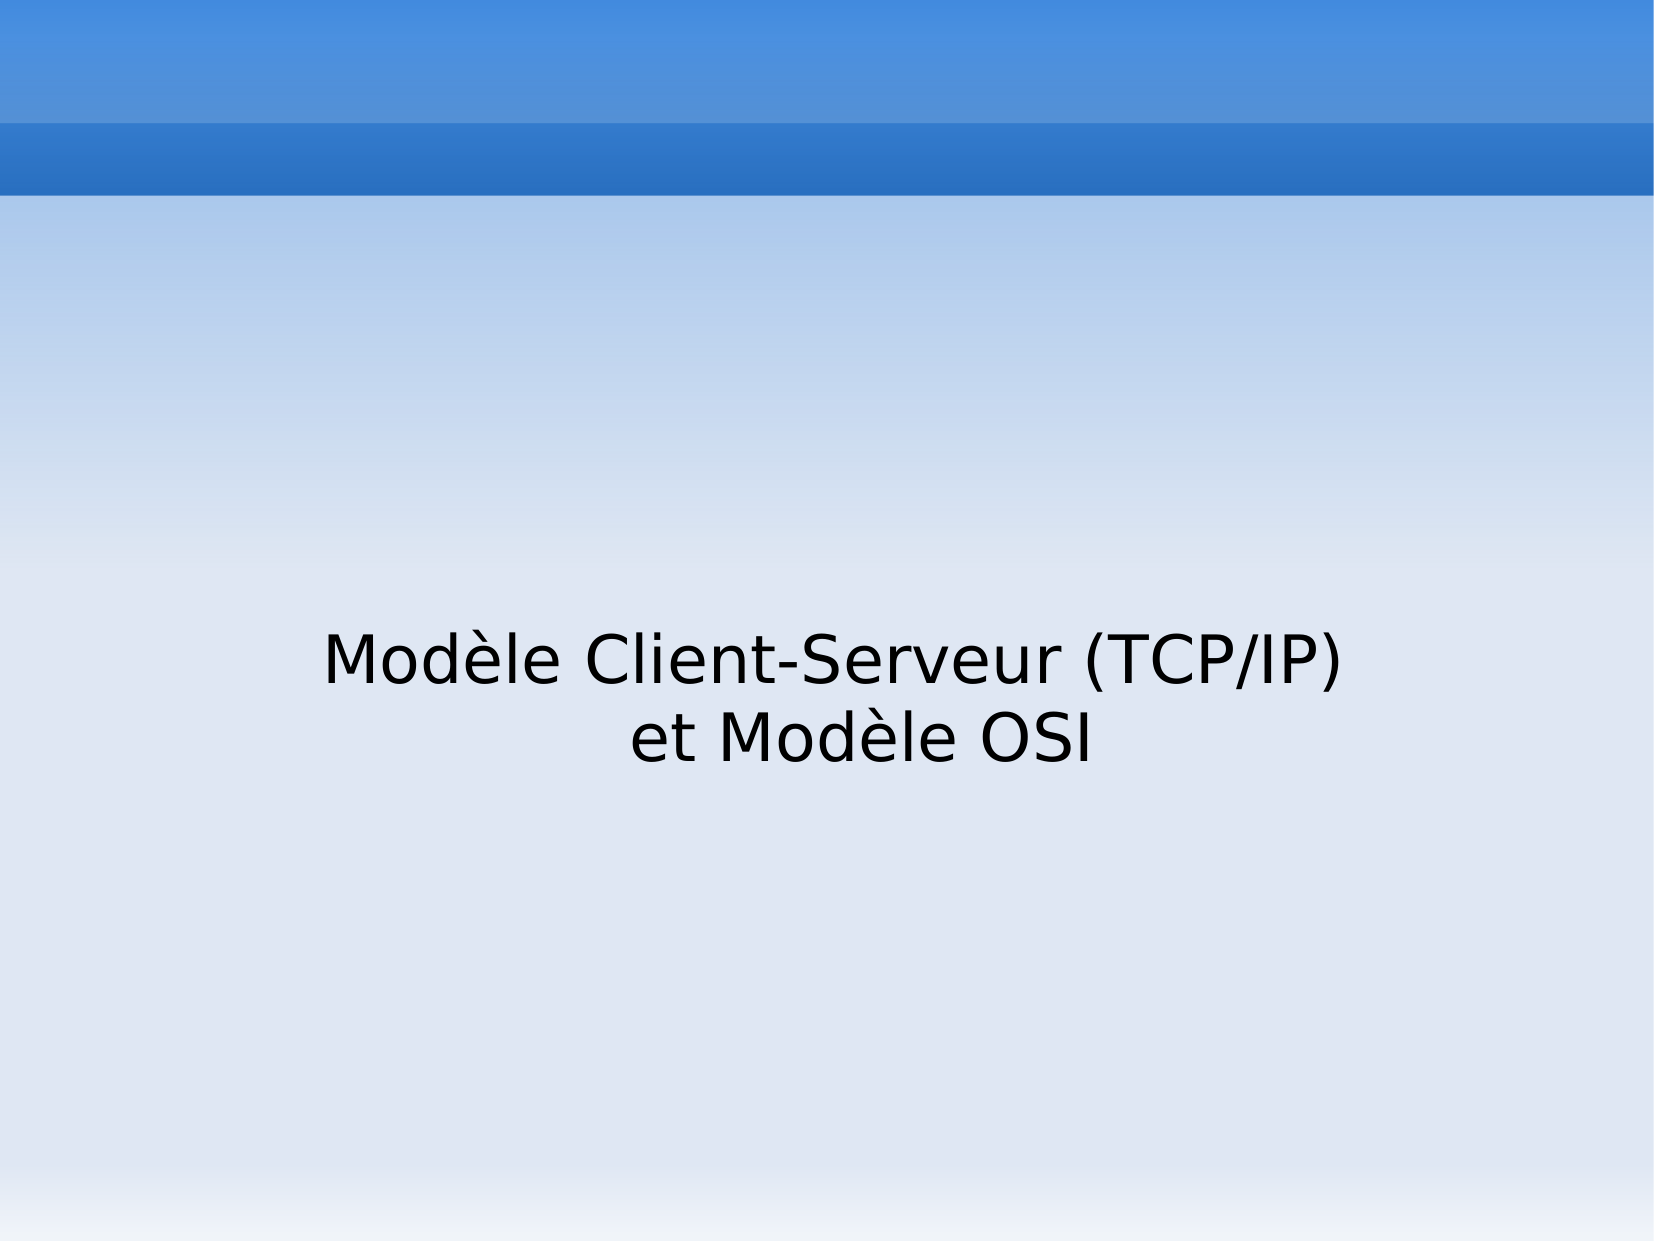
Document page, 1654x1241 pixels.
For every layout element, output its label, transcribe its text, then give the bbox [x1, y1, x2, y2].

picture [0, 0, 1654, 1241]
subtitle Modèle Client-Serveur (TCP/IP) et Modèle OSI [82, 290, 1571, 1109]
